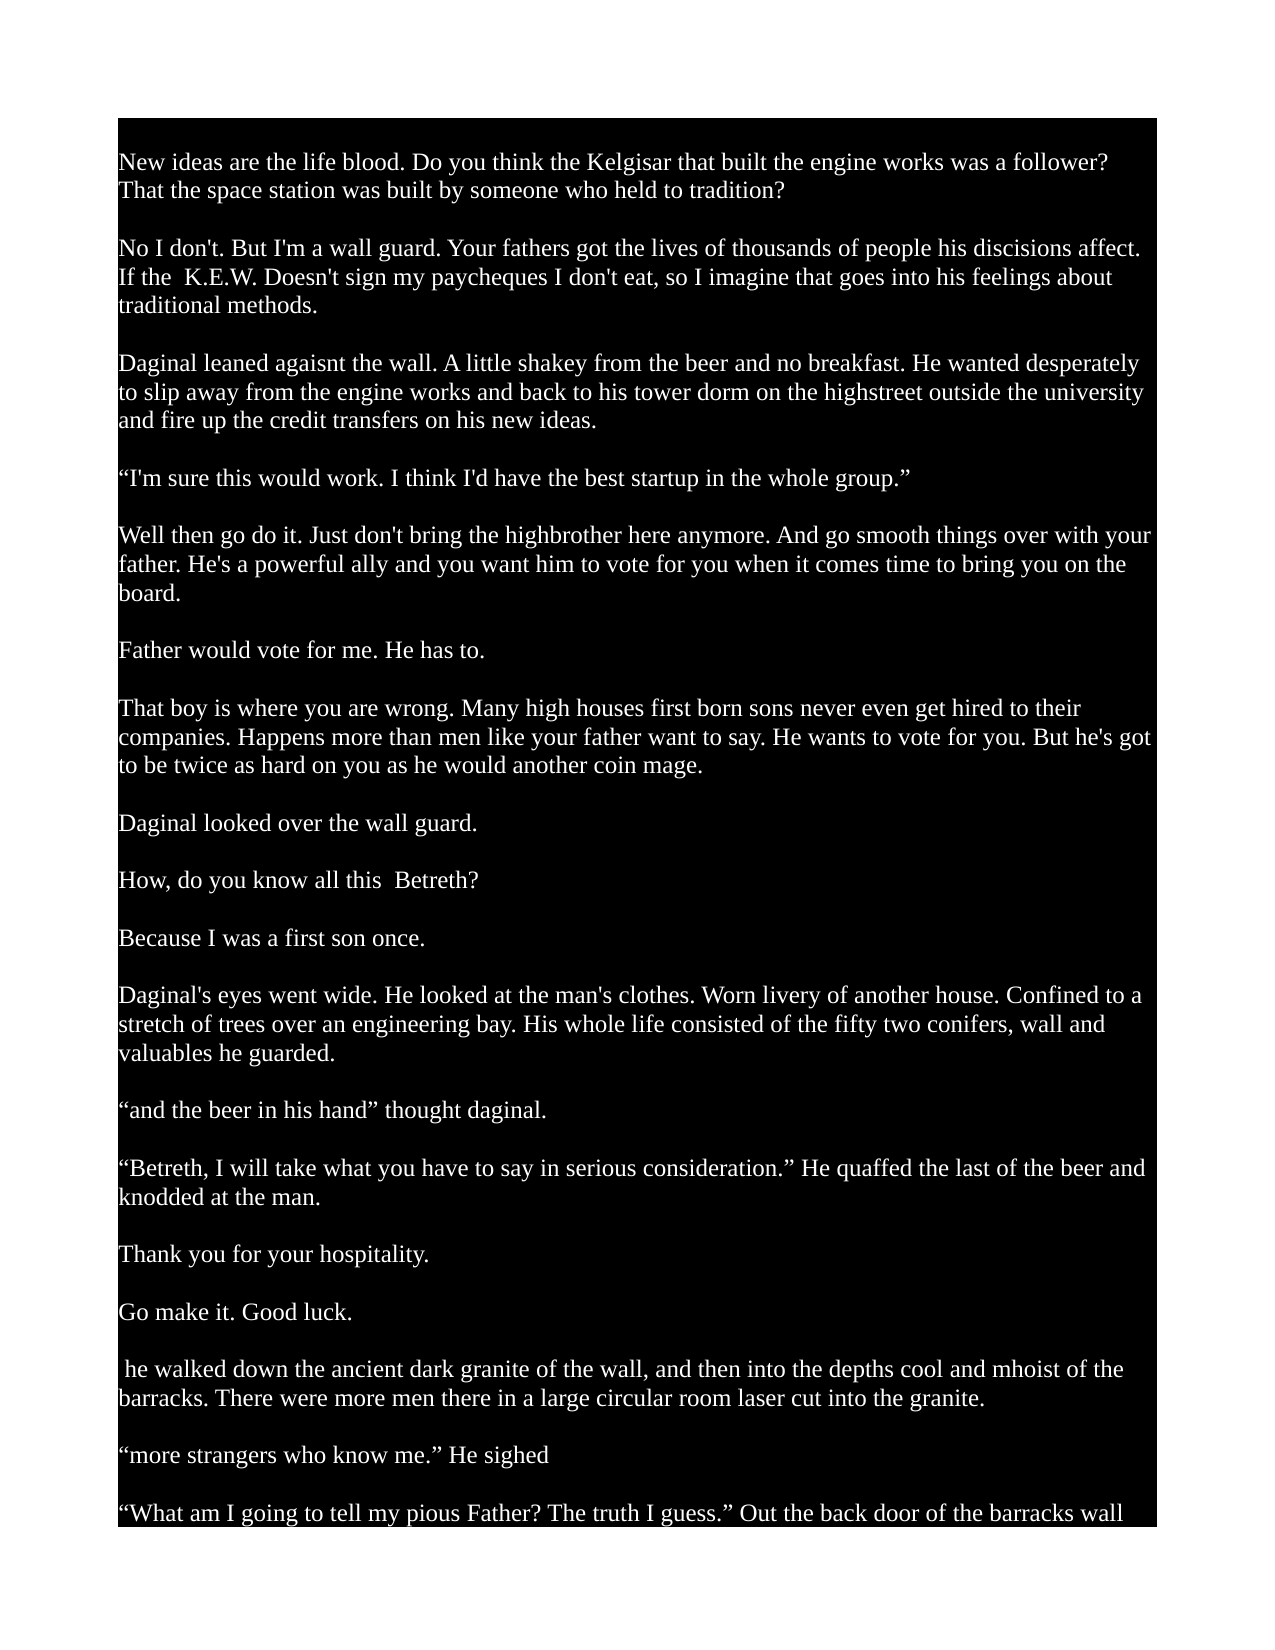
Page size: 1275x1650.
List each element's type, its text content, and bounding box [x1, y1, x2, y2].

text Daginal's eyes went wide. He looked at the man's clothes. Worn livery of another house. Confined to a stretch of trees over an engineering bay. His whole life consisted of the fifty two conifers, wall and valuables he guarded. “and the beer in his hand” thought daginal. “Betreth, I will take what you have to say in serious consideration.” He quaffed the last of the beer and knodded at the man. Thank you for your hospitality. Go make it. Good luck. he walked down the ancient dark granite of the wall, and then into the depths cool and mhoist of the barracks. There were more men there in a large circular room laser cut into the granite. “more strangers who know me.” He sighed “What am I going to tell my pious Father? The truth I guess.” Out the back door of the barracks wall [118, 981, 1157, 1527]
text New ideas are the life blood. Do you think the Kelgisar that built the engine works was a follower? That the space station was built by someone who held to tradition? No I don't. But I'm a wall guard. Your fathers got the lives of thousands of people his discisions affect. If the K.E.W. Doesn't sign my paycheques I don't eat, so I imagine that goes into his feelings about traditional methods. [118, 118, 1157, 319]
text Daginal leaned agaisnt the wall. A little shakey from the beer and no breakfast. He wanted desperately to slip away from the engine works and back to his tower dorm on the highstreet outside the university and fire up the credit transfers on his new ideas. “I'm sure this would work. I think I'd have the best startup in the whole group.” Well then go do it. Just don't bring the highbrother here anymore. And go smooth things over with your father. He's a powerful ally and you want him to vote for you when it comes time to bring you on the board. Father would vote for me. He has to. That boy is where you are wrong. Many high houses first born sons never even get hired to their companies. Happens more than men like your father want to say. He wants to vote for you. But he's got to be twice as hard on you as he would another coin mage. Daginal looked over the wall guard. How, do you know all this Betreth? Because I was a first son once. [118, 348, 1157, 952]
